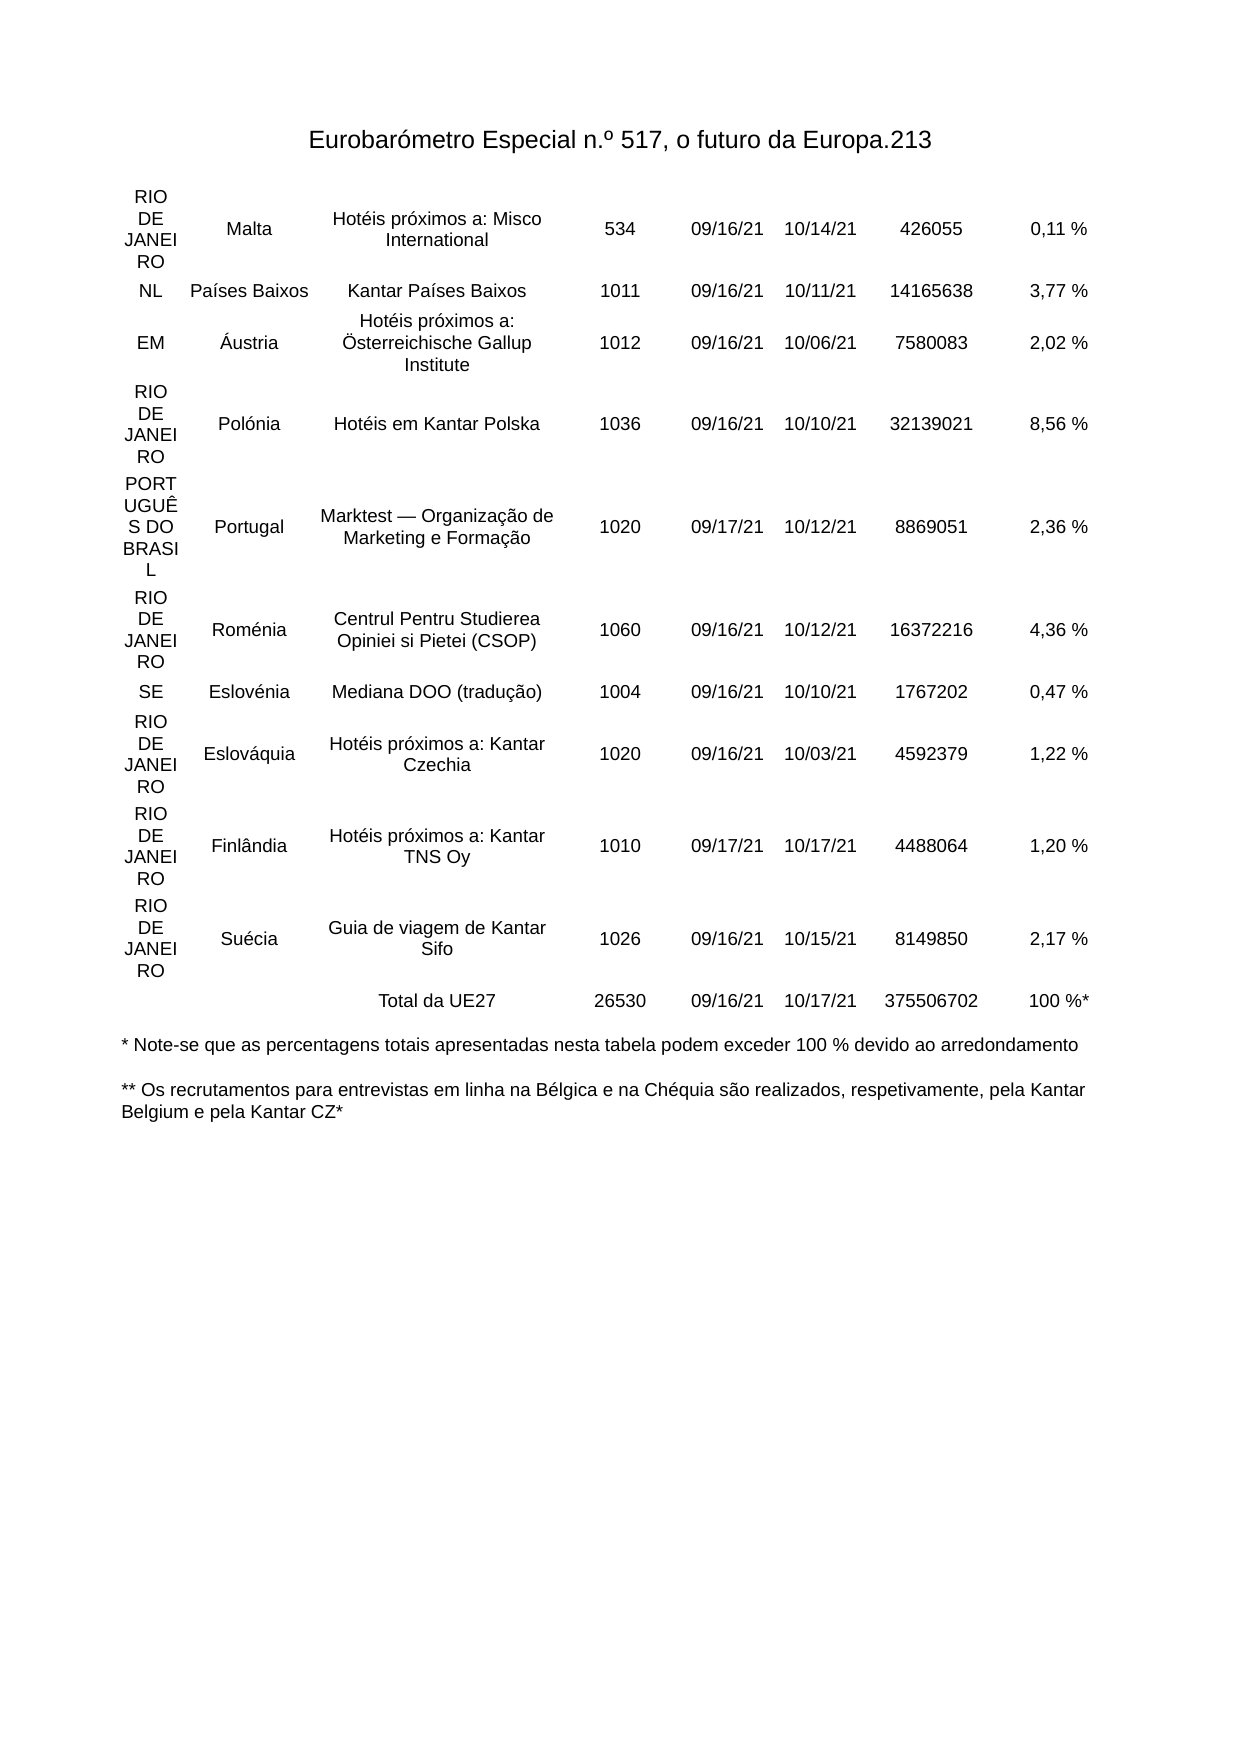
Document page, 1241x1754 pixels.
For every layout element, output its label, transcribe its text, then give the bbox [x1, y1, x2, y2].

table_cell 2,02 % [996, 307, 1122, 378]
table_cell 17/10/21 [774, 984, 867, 1017]
table_cell Eslovénia [183, 676, 315, 708]
table_cell Hotéis próximos a: Österreichische Gallup Institute [315, 307, 559, 378]
table_cell Hotéis em Kantar Polska [315, 378, 559, 470]
table_cell Áustria [183, 307, 315, 378]
table_cell 16/09/21 [681, 183, 774, 275]
table_cell Finlândia [183, 800, 315, 892]
table_cell SE [118, 676, 183, 708]
table_cell 16/09/21 [681, 584, 774, 676]
table_cell 1026 [559, 892, 681, 984]
table_cell 15/10/21 [774, 892, 867, 984]
table_cell 0,47 % [996, 676, 1122, 708]
table_cell 4592379 [867, 708, 996, 800]
table_cell 26530 [559, 984, 681, 1017]
table_cell 1060 [559, 584, 681, 676]
table_cell 16/09/21 [681, 984, 774, 1017]
table_cell 4488064 [867, 800, 996, 892]
table_cell 7580083 [867, 307, 996, 378]
table_cell 12/10/21 [774, 470, 867, 583]
table_cell Total da UE27 [315, 984, 559, 1017]
table_cell PORTUGUÊS DO BRASIL [118, 470, 183, 583]
table_cell Polónia [183, 378, 315, 470]
table_cell 1036 [559, 378, 681, 470]
table_cell 1010 [559, 800, 681, 892]
table_cell 16/09/21 [681, 708, 774, 800]
table_cell 1011 [559, 275, 681, 307]
table_cell Suécia [183, 892, 315, 984]
table_cell Roménia [183, 584, 315, 676]
table_cell RIO DE JANEIRO [118, 183, 183, 275]
table_cell 16/09/21 [681, 892, 774, 984]
table_cell Guia de viagem de Kantar Sifo [315, 892, 559, 984]
table_cell Hotéis próximos a: Kantar TNS Oy [315, 800, 559, 892]
table_cell 11/10/21 [774, 275, 867, 307]
table_cell 03/10/21 [774, 708, 867, 800]
table_cell 06/10/21 [774, 307, 867, 378]
table_cell 1012 [559, 307, 681, 378]
table_cell 1767202 [867, 676, 996, 708]
table_cell Malta [183, 183, 315, 275]
table_cell 12/10/21 [774, 584, 867, 676]
table_cell 1,22 % [996, 708, 1122, 800]
table_cell 16/09/21 [681, 275, 774, 307]
table_cell Portugal [183, 470, 315, 583]
table_cell 16/09/21 [681, 307, 774, 378]
table_cell 1020 [559, 470, 681, 583]
table_cell RIO DE JANEIRO [118, 800, 183, 892]
table_cell 426055 [867, 183, 996, 275]
table_cell * Note-se que as percentagens totais apresentadas nesta tabela podem exceder 100 % devido ao arredondamento [118, 1017, 1122, 1072]
table_cell Kantar Países Baixos [315, 275, 559, 307]
table_cell 1,20 % [996, 800, 1122, 892]
table_cell 3,77 % [996, 275, 1122, 307]
table_cell 8,56 % [996, 378, 1122, 470]
table_cell 14165638 [867, 275, 996, 307]
table_cell 534 [559, 183, 681, 275]
table_cell [118, 984, 183, 1017]
table_cell 375506702 [867, 984, 996, 1017]
table_cell [183, 984, 315, 1017]
table_cell 17/10/21 [774, 800, 867, 892]
table_cell RIO DE JANEIRO [118, 708, 183, 800]
table_cell Hotéis próximos a: Kantar Czechia [315, 708, 559, 800]
table_cell RIO DE JANEIRO [118, 584, 183, 676]
table_cell Marktest — Organização de Marketing e Formação [315, 470, 559, 583]
table_cell 2,36 % [996, 470, 1122, 583]
table_cell 4,36 % [996, 584, 1122, 676]
table_cell 10/10/21 [774, 676, 867, 708]
table_cell RIO DE JANEIRO [118, 892, 183, 984]
table_cell RIO DE JANEIRO [118, 378, 183, 470]
table_cell 16/09/21 [681, 378, 774, 470]
table_cell ** Os recrutamentos para entrevistas em linha na Bélgica e na Chéquia são realizados, respetivamente, pela Kantar Belgium e pela Kantar CZ* [118, 1073, 1122, 1128]
table_cell NL [118, 275, 183, 307]
table_cell 32139021 [867, 378, 996, 470]
table_cell 0,11 % [996, 183, 1122, 275]
table_cell Centrul Pentru Studierea Opiniei si Pietei (CSOP) [315, 584, 559, 676]
table_cell 14/10/21 [774, 183, 867, 275]
table_cell Eslováquia [183, 708, 315, 800]
table_cell 17/09/21 [681, 470, 774, 583]
table_cell 16372216 [867, 584, 996, 676]
table_cell 16/09/21 [681, 676, 774, 708]
table_cell 10/10/21 [774, 378, 867, 470]
table_cell Mediana DOO (tradução) [315, 676, 559, 708]
table_cell 8149850 [867, 892, 996, 984]
table_cell 1020 [559, 708, 681, 800]
table_cell Países Baixos [183, 275, 315, 307]
table_cell 2,17 % [996, 892, 1122, 984]
table_cell 100 %* [996, 984, 1122, 1017]
table_cell 1004 [559, 676, 681, 708]
table_cell 17/09/21 [681, 800, 774, 892]
table_cell Hotéis próximos a: Misco International [315, 183, 559, 275]
table_cell EM [118, 307, 183, 378]
table_cell 8869051 [867, 470, 996, 583]
